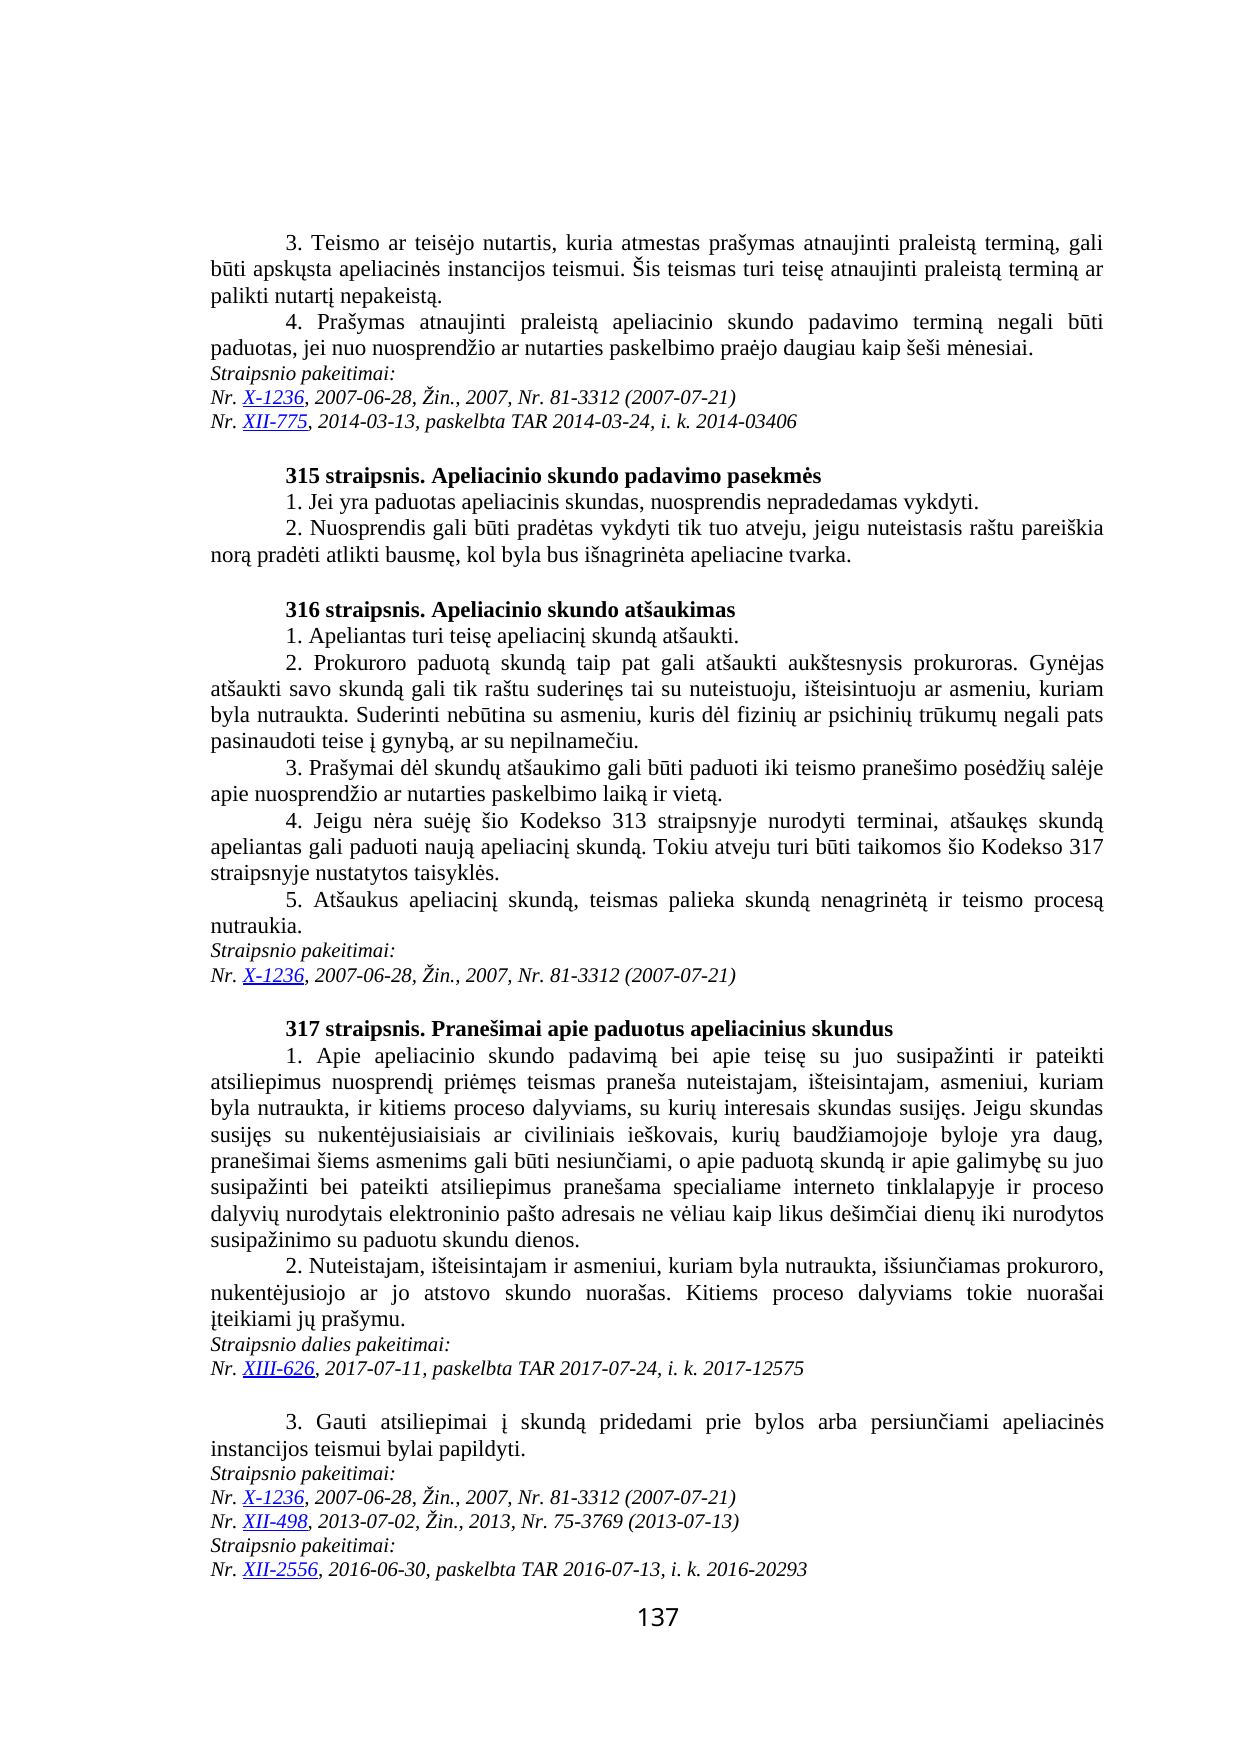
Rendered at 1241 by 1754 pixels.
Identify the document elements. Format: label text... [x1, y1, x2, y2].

text Straipsnio pakeitimai: [210, 361, 1105, 385]
text Straipsnio pakeitimai: [210, 938, 1105, 962]
text 3. Gauti atsiliepimai į skundą pridedami prie bylos arba persiunčiami apeliacinės instancijos teismui bylai papildyti. [210, 1408, 1105, 1461]
text 2. Nuteistajam, išteisintajam ir asmeniui, kuriam byla nutraukta, išsiunčiamas prokuroro, nukentėjusiojo ar jo atstovo skundo nuorašas. Kitiems proceso dalyviams tokie nuorašai įteikiami jų prašymu. [210, 1252, 1105, 1332]
text Nr. X-1236, 2007-06-28, Žin., 2007, Nr. 81-3312 (2007-07-21) [210, 385, 1105, 409]
text 4. Prašymas atnaujinti praleistą apeliacinio skundo padavimo terminą negali būti paduotas, jei nuo nuosprendžio ar nutarties paskelbimo praėjo daugiau kaip šeši mėnesiai. [210, 308, 1105, 361]
text 2. Prokuroro paduotą skundą taip pat gali atšaukti aukštesnysis prokuroras. Gynėjas atšaukti savo skundą gali tik raštu suderinęs tai su nuteistuoju, išteisintuoju ar asmeniu, kuriam byla nutraukta. Suderinti nebūtina su asmeniu, kuris dėl fizinių ar psichinių trūkumų negali pats pasinaudoti teise į gynybą, ar su nepilnamečiu. [210, 648, 1105, 754]
text 316 straipsnis. Apeliacinio skundo atšaukimas [210, 596, 1105, 622]
text Nr. X-1236, 2007-06-28, Žin., 2007, Nr. 81-3312 (2007-07-21) [210, 962, 1105, 987]
text Nr. XII-775, 2014-03-13, paskelbta TAR 2014-03-24, i. k. 2014-03406 [210, 409, 1105, 433]
text Straipsnio pakeitimai: [210, 1461, 1105, 1485]
text Straipsnio pakeitimai: [210, 1533, 1105, 1557]
text 1. Apeliantas turi teisę apeliacinį skundą atšaukti. [210, 622, 1105, 648]
text Nr. XII-498, 2013-07-02, Žin., 2013, Nr. 75-3769 (2013-07-13) [210, 1509, 1105, 1533]
text Nr. XII-2556, 2016-06-30, paskelbta TAR 2016-07-13, i. k. 2016-20293 [210, 1557, 1105, 1581]
text 317 straipsnis. Pranešimai apie paduotus apeliacinius skundus [210, 1015, 1105, 1042]
text Nr. XIII-626, 2017-07-11, paskelbta TAR 2017-07-24, i. k. 2017-12575 [210, 1356, 1105, 1380]
text 3. Teismo ar teisėjo nutartis, kuria atmestas prašymas atnaujinti praleistą terminą, gali būti apskųsta apeliacinės instancijos teismui. Šis teismas turi teisę atnaujinti praleistą terminą ar palikti nutartį nepakeistą. [210, 229, 1105, 308]
text Nr. X-1236, 2007-06-28, Žin., 2007, Nr. 81-3312 (2007-07-21) [210, 1485, 1105, 1509]
text 3. Prašymai dėl skundų atšaukimo gali būti paduoti iki teismo pranešimo posėdžių salėje apie nuosprendžio ar nutarties paskelbimo laiką ir vietą. [210, 754, 1105, 807]
text 315 straipsnis. Apeliacinio skundo padavimo pasekmės [210, 462, 1105, 488]
text 1. Apie apeliacinio skundo padavimą bei apie teisę su juo susipažinti ir pateikti atsiliepimus nuosprendį priėmęs teismas praneša nuteistajam, išteisintajam, asmeniui, kuriam byla nutraukta, ir kitiems proceso dalyviams, su kurių interesais skundas susijęs. Jeigu skundas susijęs su nukentėjusiaisiais ar civiliniais ieškovais, kurių baudžiamojoje byloje yra daug, pranešimai šiems asmenims gali būti nesiunčiami, o apie paduotą skundą ir apie galimybę su juo susipažinti bei pateikti atsiliepimus pranešama specialiame interneto tinklalapyje ir proceso dalyvių nurodytais elektroninio pašto adresais ne vėliau kaip likus dešimčiai dienų iki nurodytos susipažinimo su paduotu skundu dienos. [210, 1042, 1105, 1252]
text 1. Jei yra paduotas apeliacinis skundas, nuosprendis nepradedamas vykdyti. [210, 488, 1105, 514]
text Straipsnio dalies pakeitimai: [210, 1332, 1105, 1356]
text 5. Atšaukus apeliacinį skundą, teismas palieka skundą nenagrinėtą ir teismo procesą nutraukia. [210, 886, 1105, 938]
text 4. Jeigu nėra suėję šio Kodekso 313 straipsnyje nurodyti terminai, atšaukęs skundą apeliantas gali paduoti naują apeliacinį skundą. Tokiu atveju turi būti taikomos šio Kodekso 317 straipsnyje nustatytos taisyklės. [210, 807, 1105, 886]
text 2. Nuosprendis gali būti pradėtas vykdyti tik tuo atveju, jeigu nuteistasis raštu pareiškia norą pradėti atlikti bausmę, kol byla bus išnagrinėta apeliacine tvarka. [210, 514, 1105, 567]
